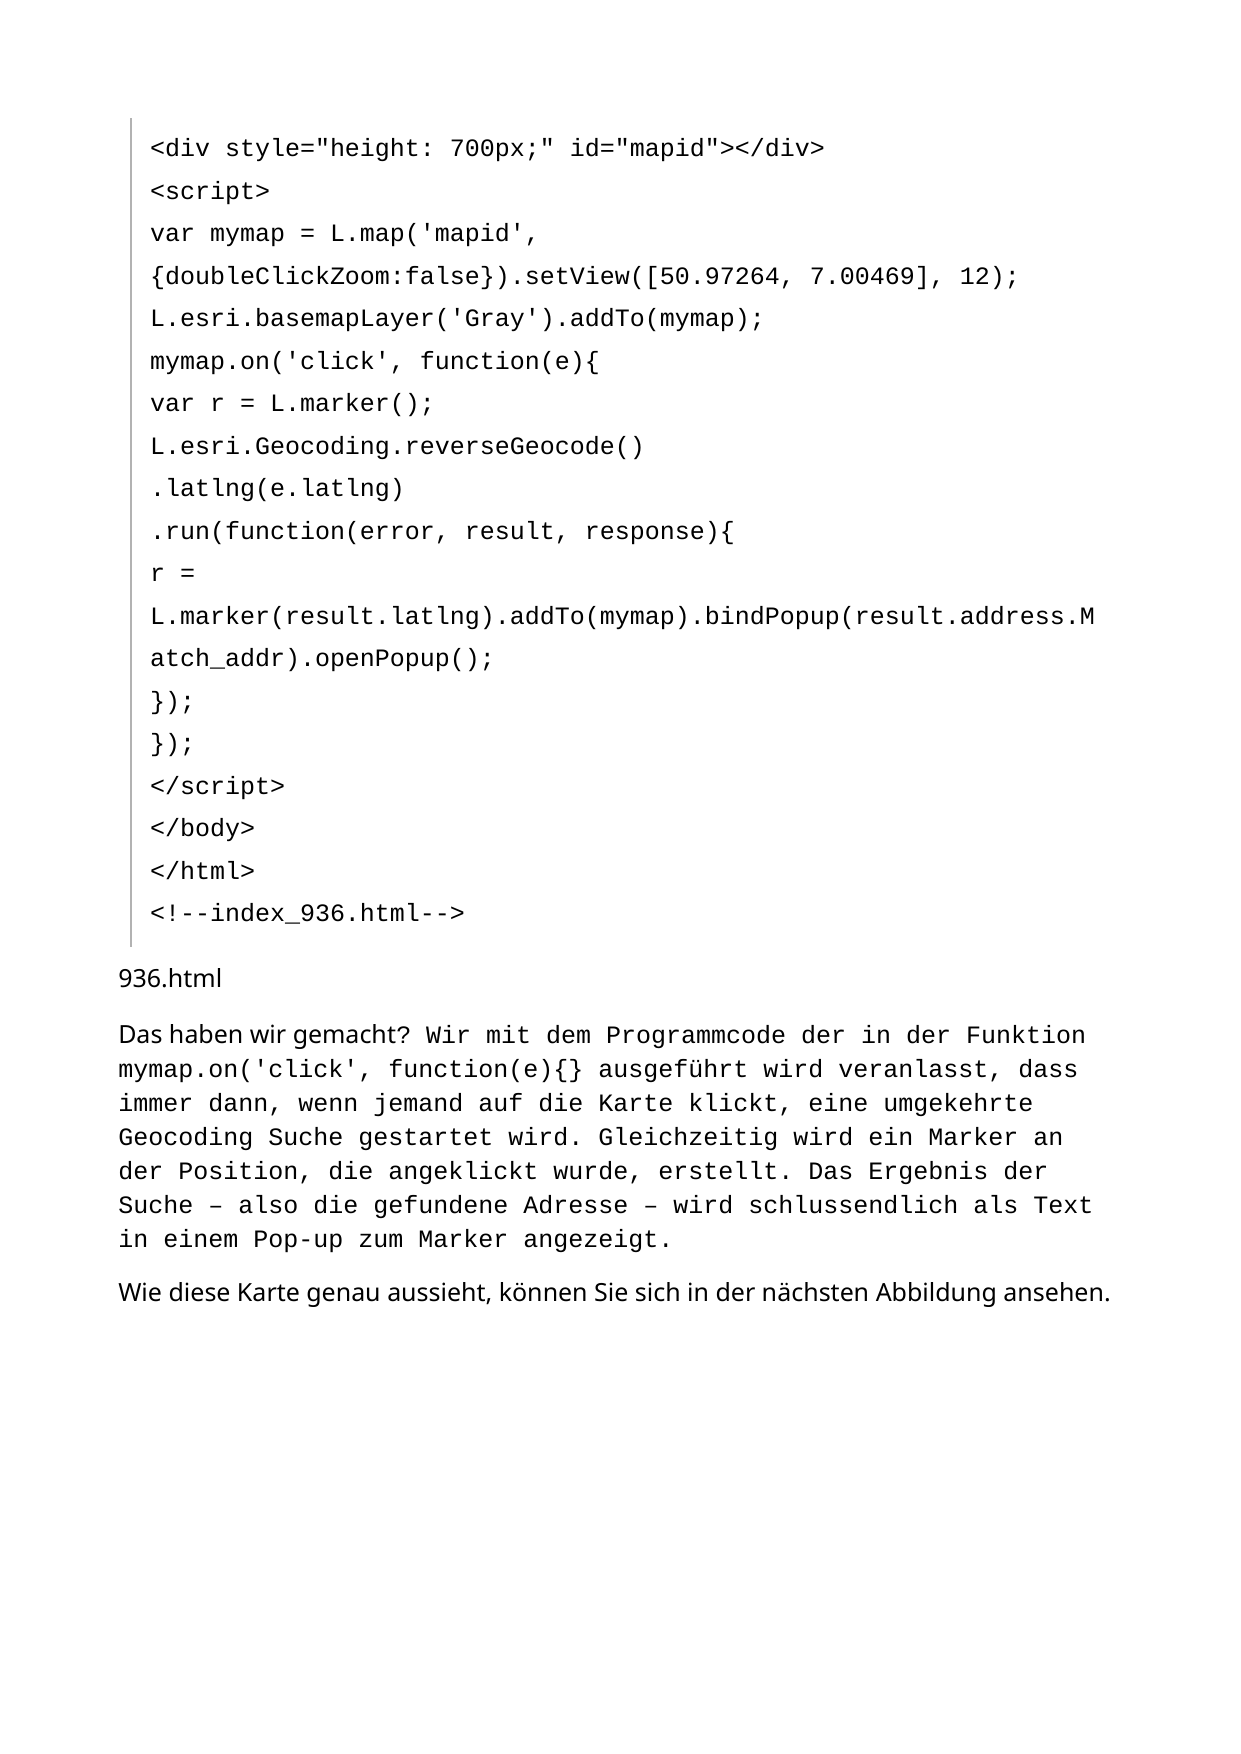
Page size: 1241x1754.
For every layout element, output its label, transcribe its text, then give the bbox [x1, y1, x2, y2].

text <!--index_936.html--> [132, 883, 1122, 947]
text }); [132, 671, 1122, 713]
text r = L.marker(result.latlng).addTo(mymap).bindPopup(result.address.Match_addr).openPopup(); [132, 543, 1122, 671]
text Das haben wir gemacht? Wir mit dem Programmcode der in der Funktion mymap.on('click', function(e){} ausgeführt wird veranlasst, dass immer dann, wenn jemand auf die Karte klickt, eine umgekehrte Geocoding Suche gestartet wird. Gleichzeitig wird ein Marker an der Position, die angeklickt wurde, erstellt. Das Ergebnis der Suche – also die gefundene Adresse – wird schlussendlich als Text in einem Pop-up zum Marker angezeigt. [118, 1016, 1122, 1254]
text </html> [132, 841, 1122, 883]
text </body> [132, 798, 1122, 841]
text <script> [132, 161, 1122, 203]
text var mymap = L.map('mapid', {doubleClickZoom:false}).setView([50.97264, 7.00469], 12); [132, 203, 1122, 288]
text .latlng(e.latlng) [132, 458, 1122, 501]
text <div style="height: 700px;" id="mapid"></div> [132, 118, 1122, 161]
text </script> [132, 756, 1122, 798]
text Wie diese Karte genau aussieht, können Sie sich in der nächsten Abbildung ansehen. [118, 1275, 1122, 1309]
text mymap.on('click', function(e){ [132, 331, 1122, 373]
text .run(function(error, result, response){ [132, 501, 1122, 543]
text }); [132, 713, 1122, 756]
text L.esri.basemapLayer('Gray').addTo(mymap); [132, 288, 1122, 331]
text var r = L.marker(); [132, 373, 1122, 416]
text L.esri.Geocoding.reverseGeocode() [132, 416, 1122, 458]
text 936.html [118, 961, 1122, 995]
